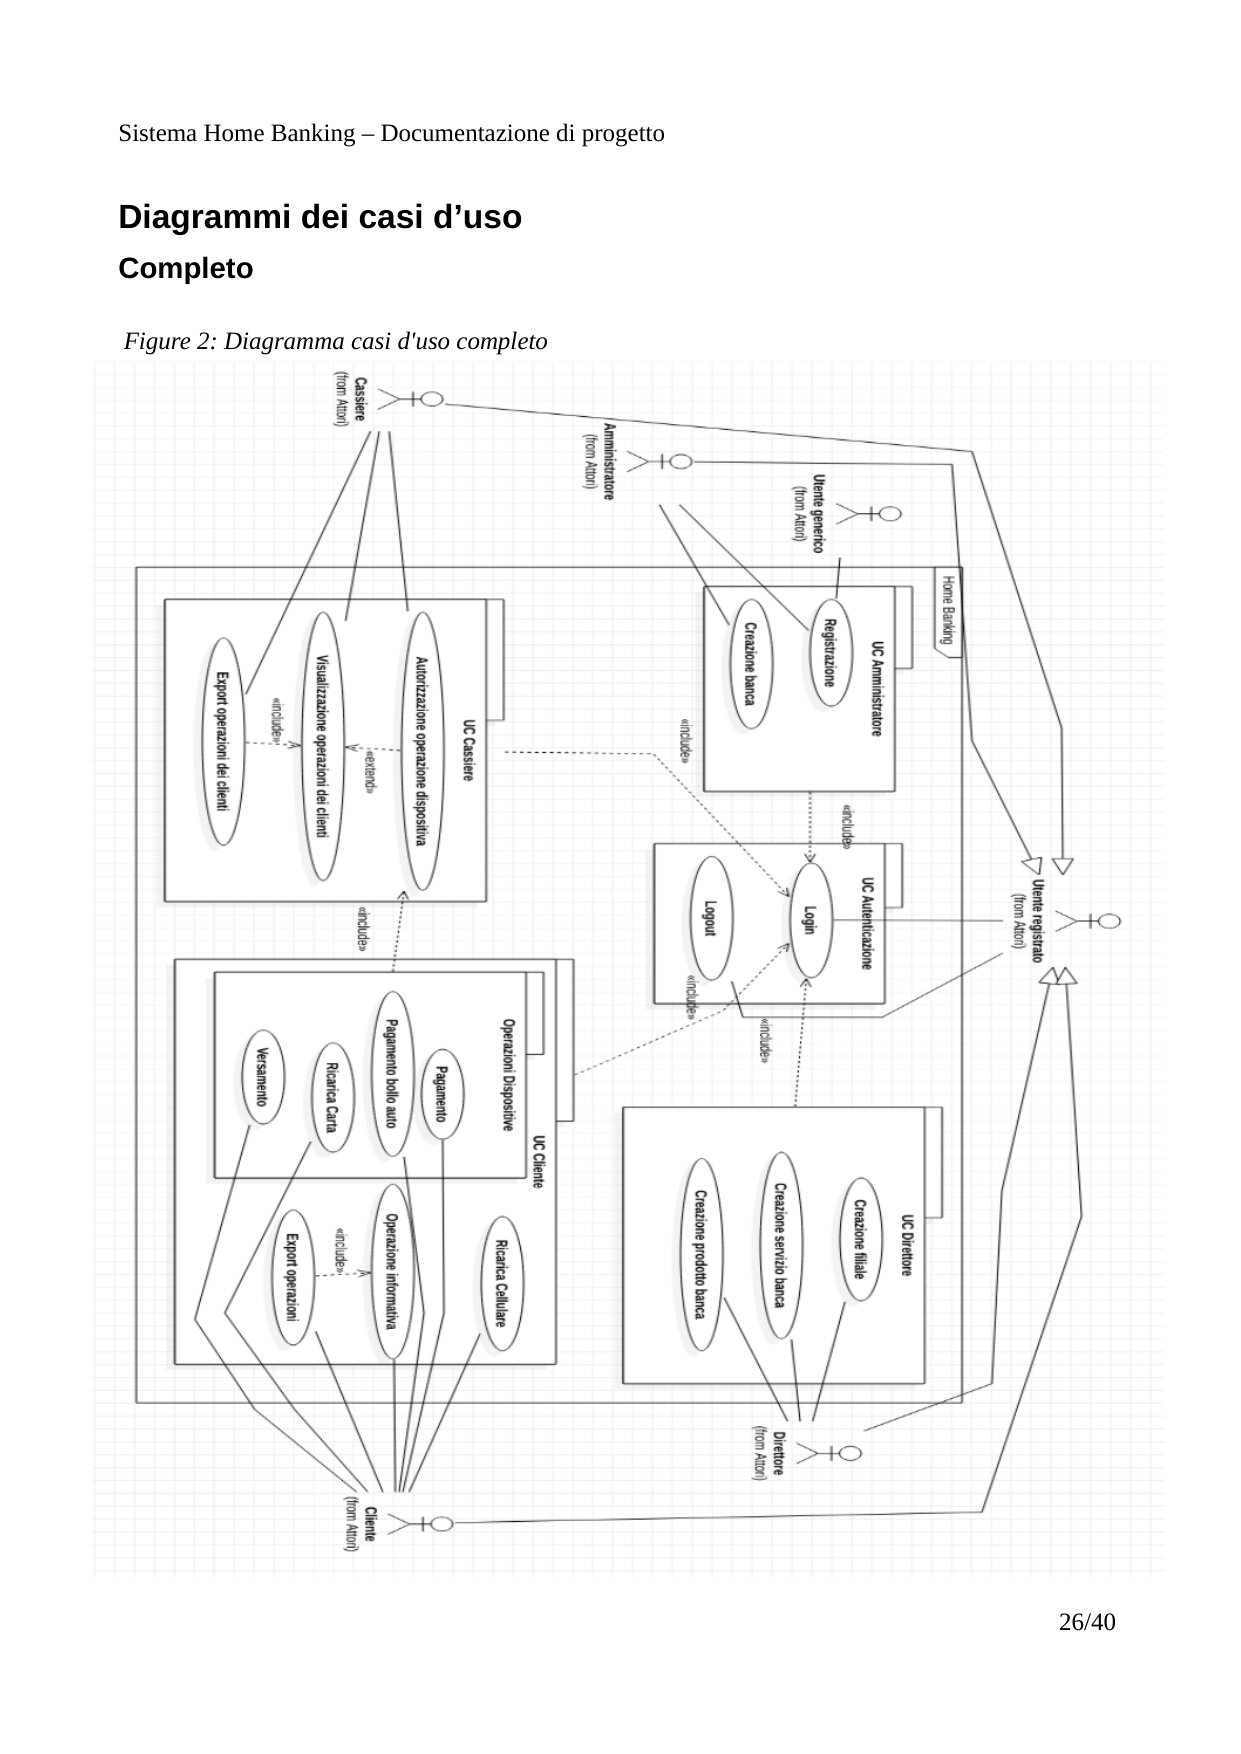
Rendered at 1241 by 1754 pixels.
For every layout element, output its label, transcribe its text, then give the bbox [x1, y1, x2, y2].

subtitle Diagrammi dei casi d’uso [118, 197, 1123, 236]
subtitle [123, 355, 1122, 361]
subtitle [123, 314, 1122, 326]
subtitle Completo [118, 251, 1123, 285]
subtitle [123, 1577, 1122, 1591]
picture [93, 363, 1165, 1577]
text Figure 2: Diagramma casi d'uso completo [123, 326, 1122, 355]
